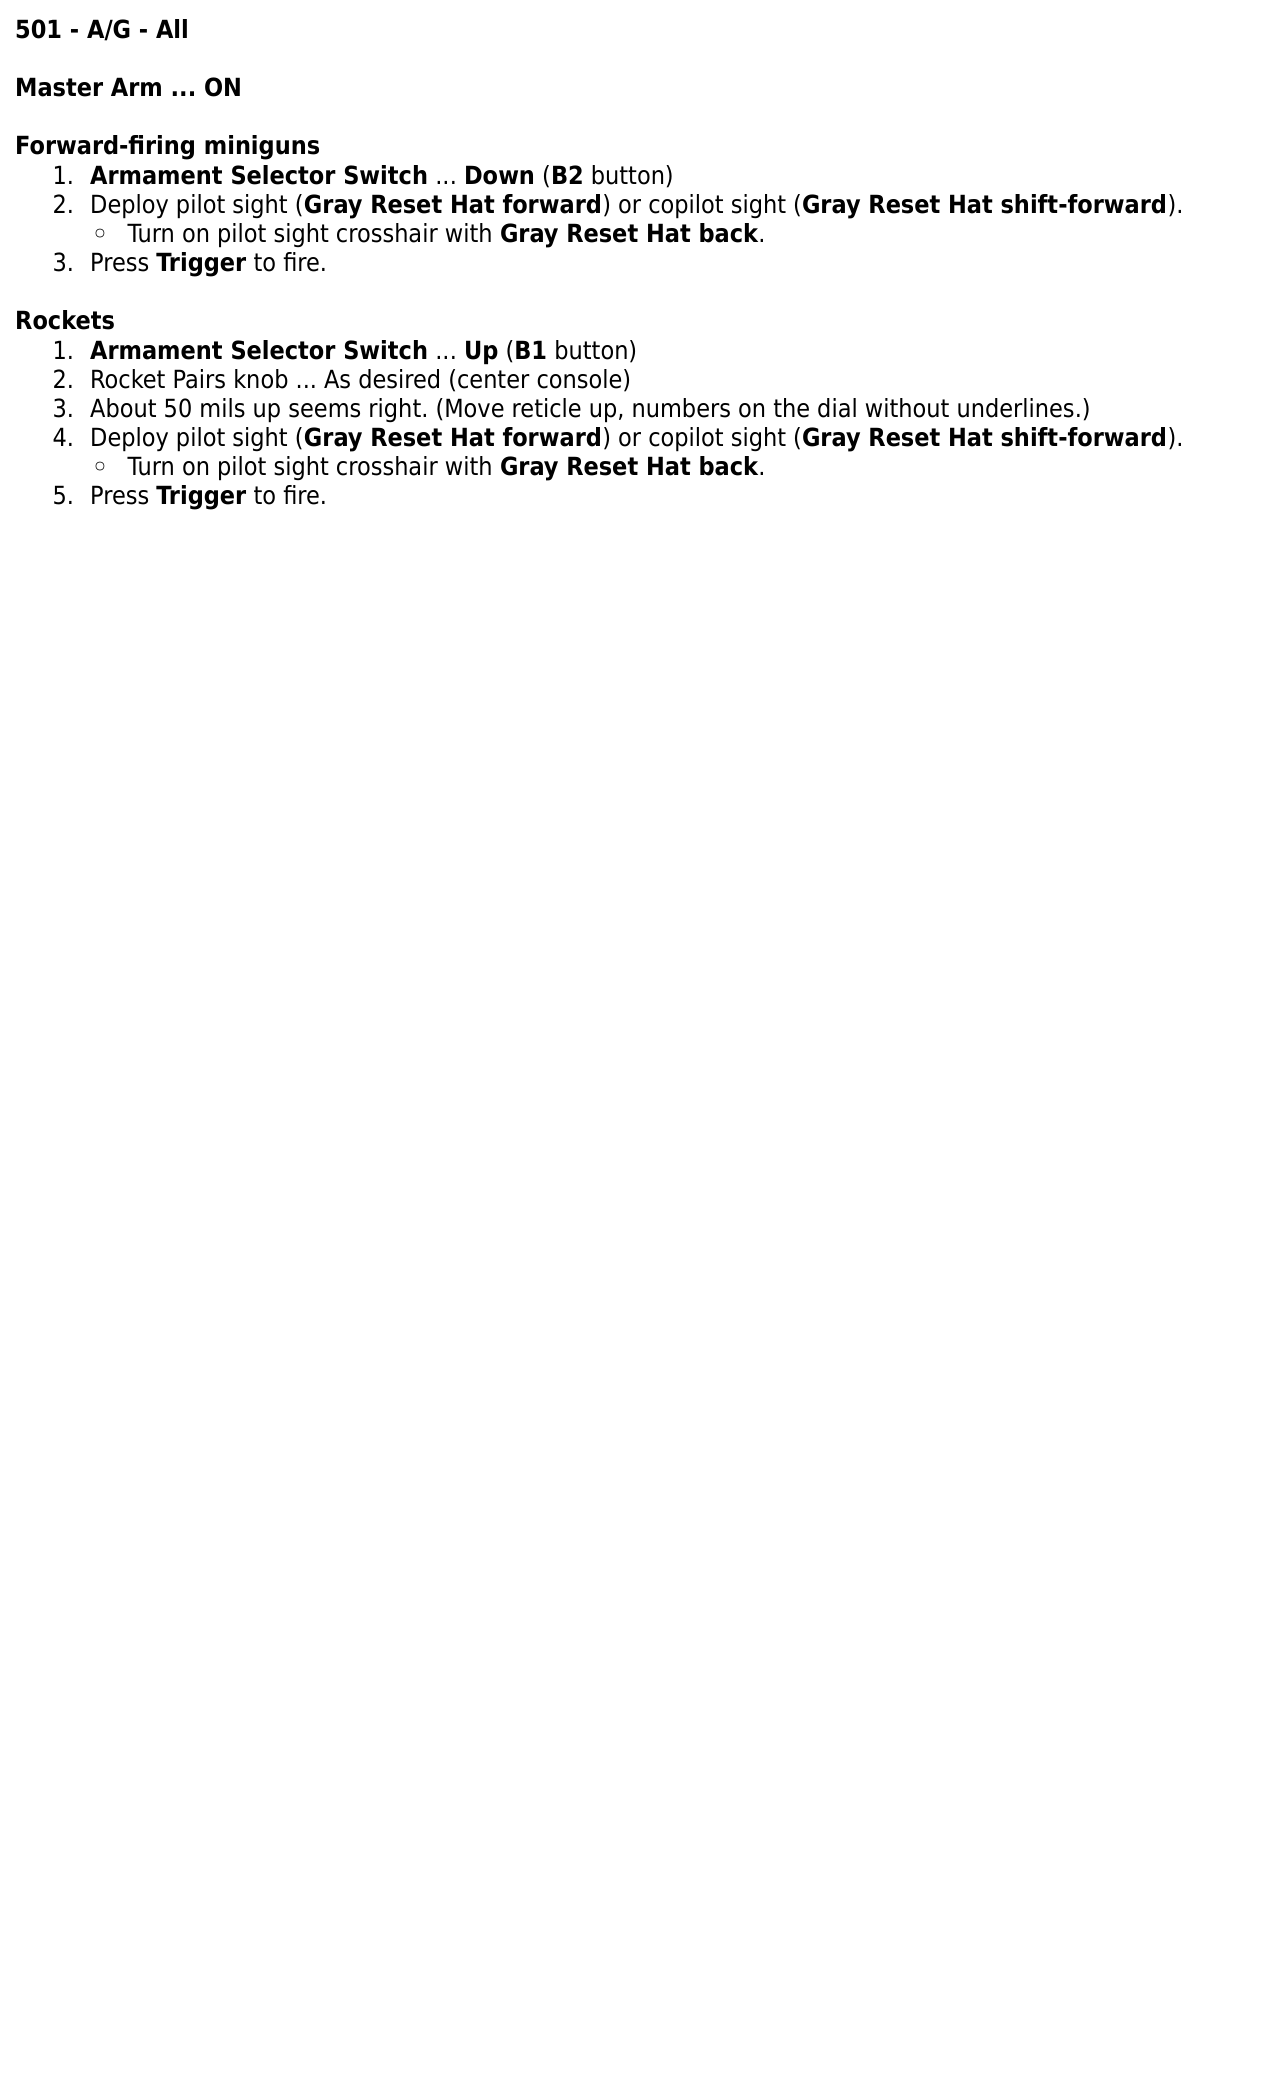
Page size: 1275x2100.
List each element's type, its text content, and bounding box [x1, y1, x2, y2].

list Deploy pilot sight (Gray Reset Hat forward) or copilot sight (Gray Reset Hat shift-forward). [52, 190, 1260, 219]
text Master Arm ... ON [15, 73, 1260, 102]
list Armament Selector Switch ... Up (B1 button) [52, 336, 1260, 365]
list Armament Selector Switch ... Down (B2 button) [52, 161, 1260, 190]
list Deploy pilot sight (Gray Reset Hat forward) or copilot sight (Gray Reset Hat shift-forward). [52, 423, 1260, 452]
list About 50 mils up seems right. (Move reticle up, numbers on the dial without underlines.) [52, 394, 1260, 423]
text Forward-firing miniguns [15, 132, 1260, 161]
list Press Trigger to fire. [52, 248, 1260, 277]
list Press Trigger to fire. [52, 482, 1260, 511]
list Turn on pilot sight crosshair with Gray Reset Hat back. [90, 452, 1260, 482]
list Turn on pilot sight crosshair with Gray Reset Hat back. [90, 219, 1260, 248]
text Rockets [15, 307, 1260, 336]
list Rocket Pairs knob ... As desired (center console) [52, 365, 1260, 394]
text 501 - A/G - All [15, 15, 1260, 44]
